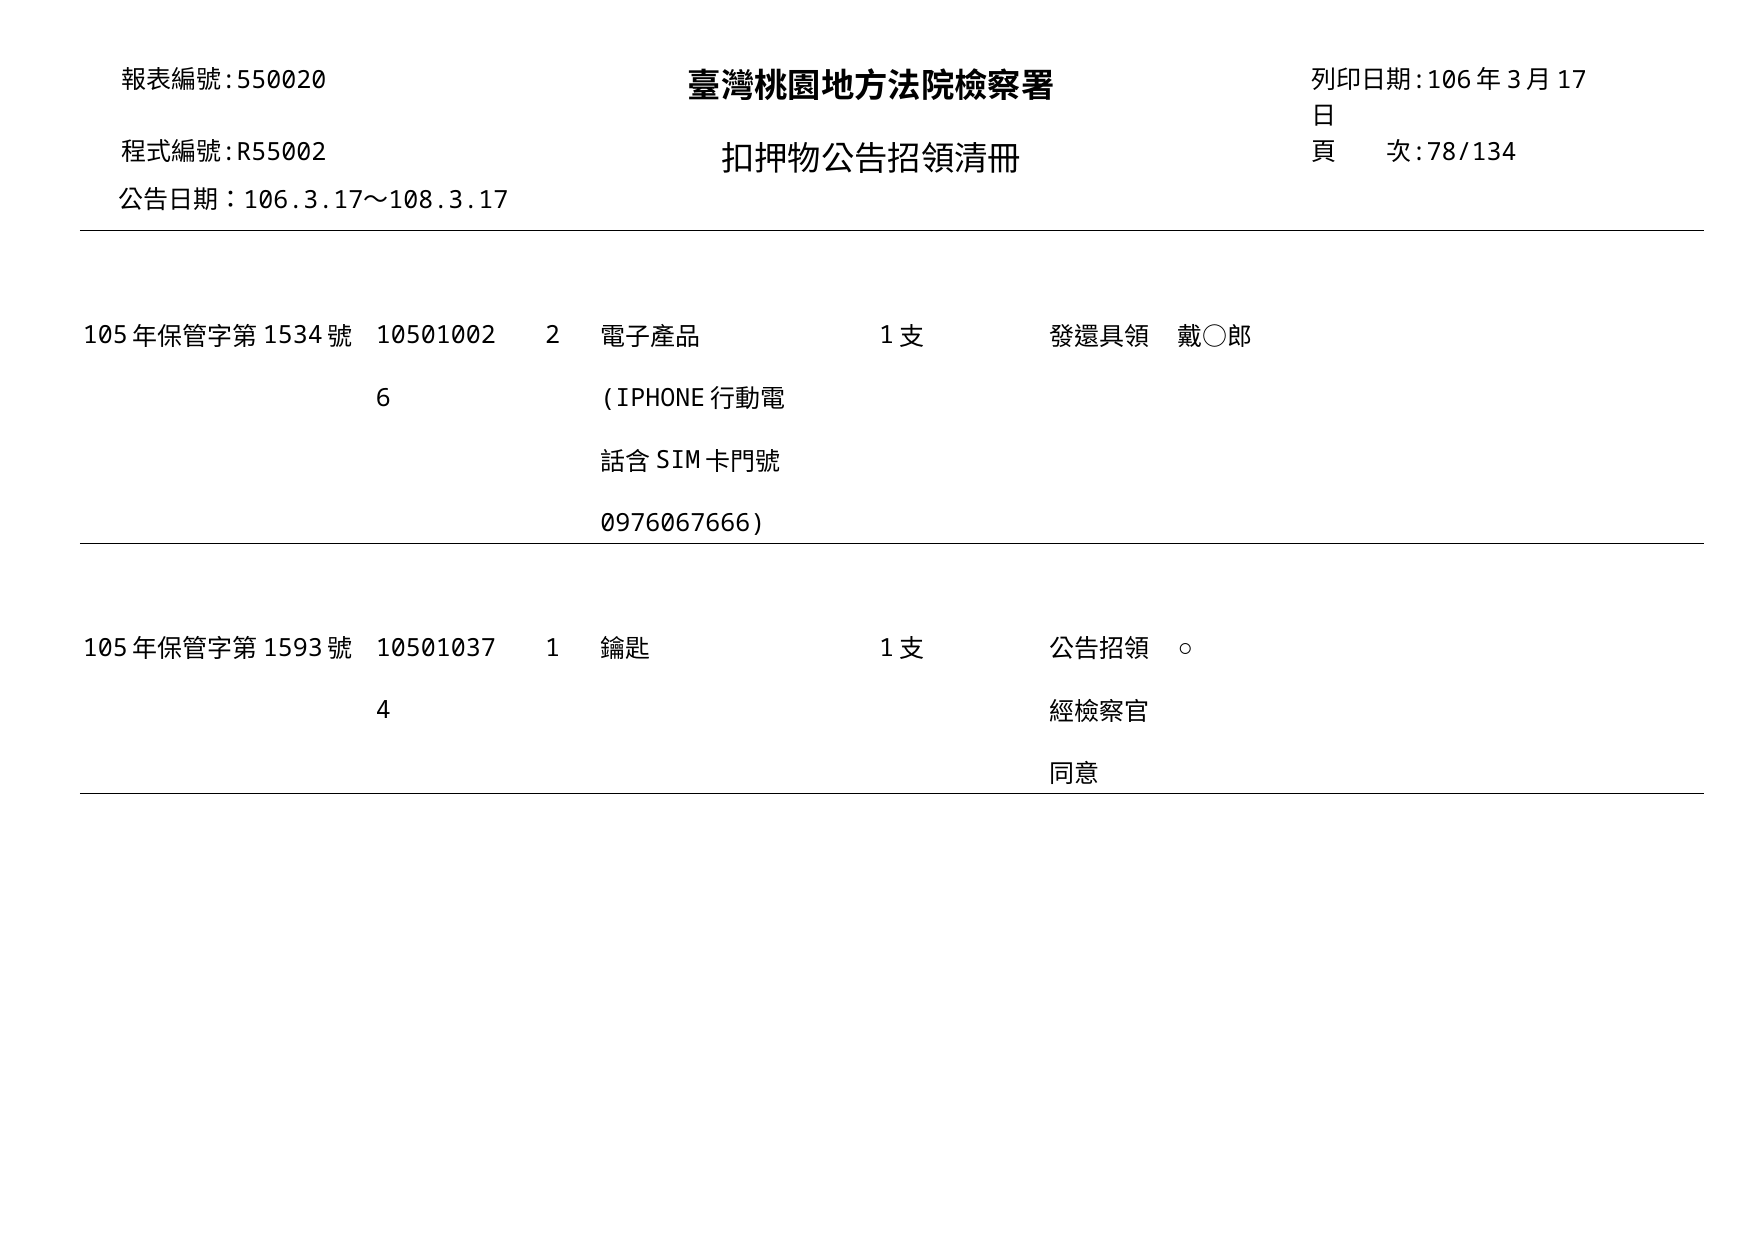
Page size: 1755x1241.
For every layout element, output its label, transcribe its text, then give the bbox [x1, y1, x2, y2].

table_cell [1575, 544, 1704, 792]
table_cell 105年保管字第1593號 [80, 544, 373, 792]
table_cell 1 [507, 544, 597, 792]
table_cell 鑰匙 [597, 544, 807, 792]
table_cell 1支 [808, 231, 927, 542]
table_cell 105年保管字第1534號 [80, 231, 373, 542]
table_cell [1317, 231, 1575, 542]
table_cell [927, 544, 1046, 792]
table_cell 2 [507, 231, 597, 542]
table_cell 電子產品(IPHONE行動電話含SIM卡門號0976067666) [597, 231, 807, 542]
table_cell 發還具領 [1046, 231, 1175, 542]
table_cell [927, 231, 1046, 542]
table_cell 1支 [808, 544, 927, 792]
table_cell 105010374 [373, 544, 507, 792]
table_cell [1575, 231, 1704, 542]
table_cell 公告招領經檢察官同意 [1046, 544, 1175, 792]
table_cell 戴○郎 [1175, 231, 1317, 542]
table_cell ○ [1175, 544, 1317, 792]
table_cell [1317, 544, 1575, 792]
table_cell 105010026 [373, 231, 507, 542]
